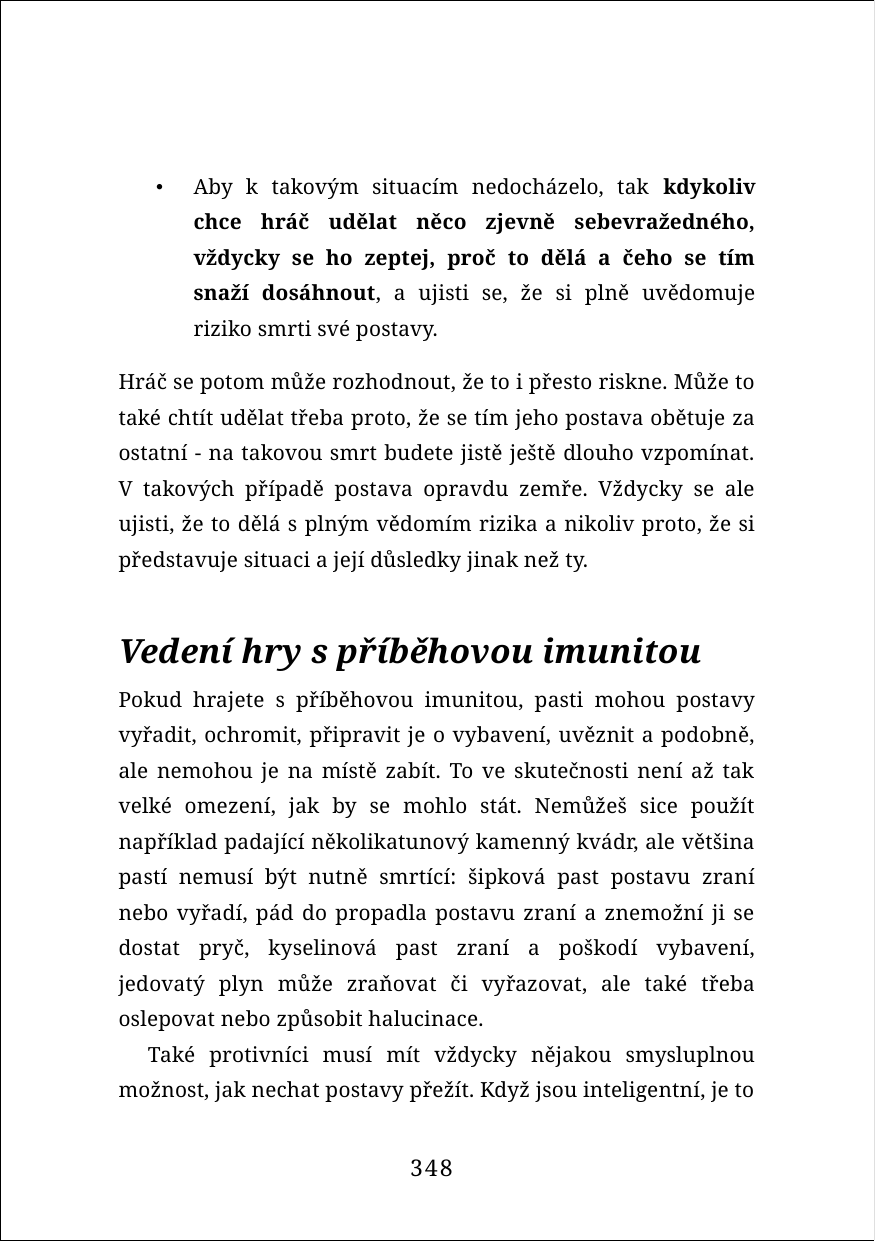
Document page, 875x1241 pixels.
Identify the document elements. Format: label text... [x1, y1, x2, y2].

subtitle Vedení hry s příběhovou imunitou [118, 627, 756, 673]
text Pokud hrajete s příběhovou imunitou, pasti mohou postavy vyřadit, ochromit, připravit je o vybavení, uvěznit a podobně, ale nemohou je na místě zabít. To ve skutečnosti není až tak velké omezení, jak by se mohlo stát. Nemůžeš sice použít například padající několikatunový kamenný kvádr, ale většina pastí nemusí být nutně smrtící: šipková past postavu zraní nebo vyřadí, pád do propadla postavu zraní a znemožní ji se dostat pryč, kyselinová past zraní a poškodí vybavení, jedovatý plyn může zraňovat či vyřazovat, ale také třeba oslepovat nebo způsobit halucinace. Také protivníci musí mít vždycky nějakou smysluplnou možnost, jak nechat postavy přežít. Když jsou inteligentní, je to [118, 685, 756, 1104]
list Aby k takovým situacím nedocházelo, tak kdykoliv chce hráč udělat něco zjevně sebevražedného, vždycky se ho zeptej, proč to dělá a čeho se tím snaží dosáhnout, a ujisti se, že si plně uvědomuje riziko smrti své postavy. [156, 172, 756, 342]
text Hráč se potom může rozhodnout, že to i přesto riskne. Může to také chtít udělat třeba proto, že se tím jeho postava obětuje za ostatní - na takovou smrt budete jistě ještě dlouho vzpomínat. V takových případě postava opravdu zemře. Vždycky se ale ujisti, že to dělá s plným vědomím rizika a nikoliv proto, že si představuje situaci a její důsledky jinak než ty. [118, 367, 756, 573]
